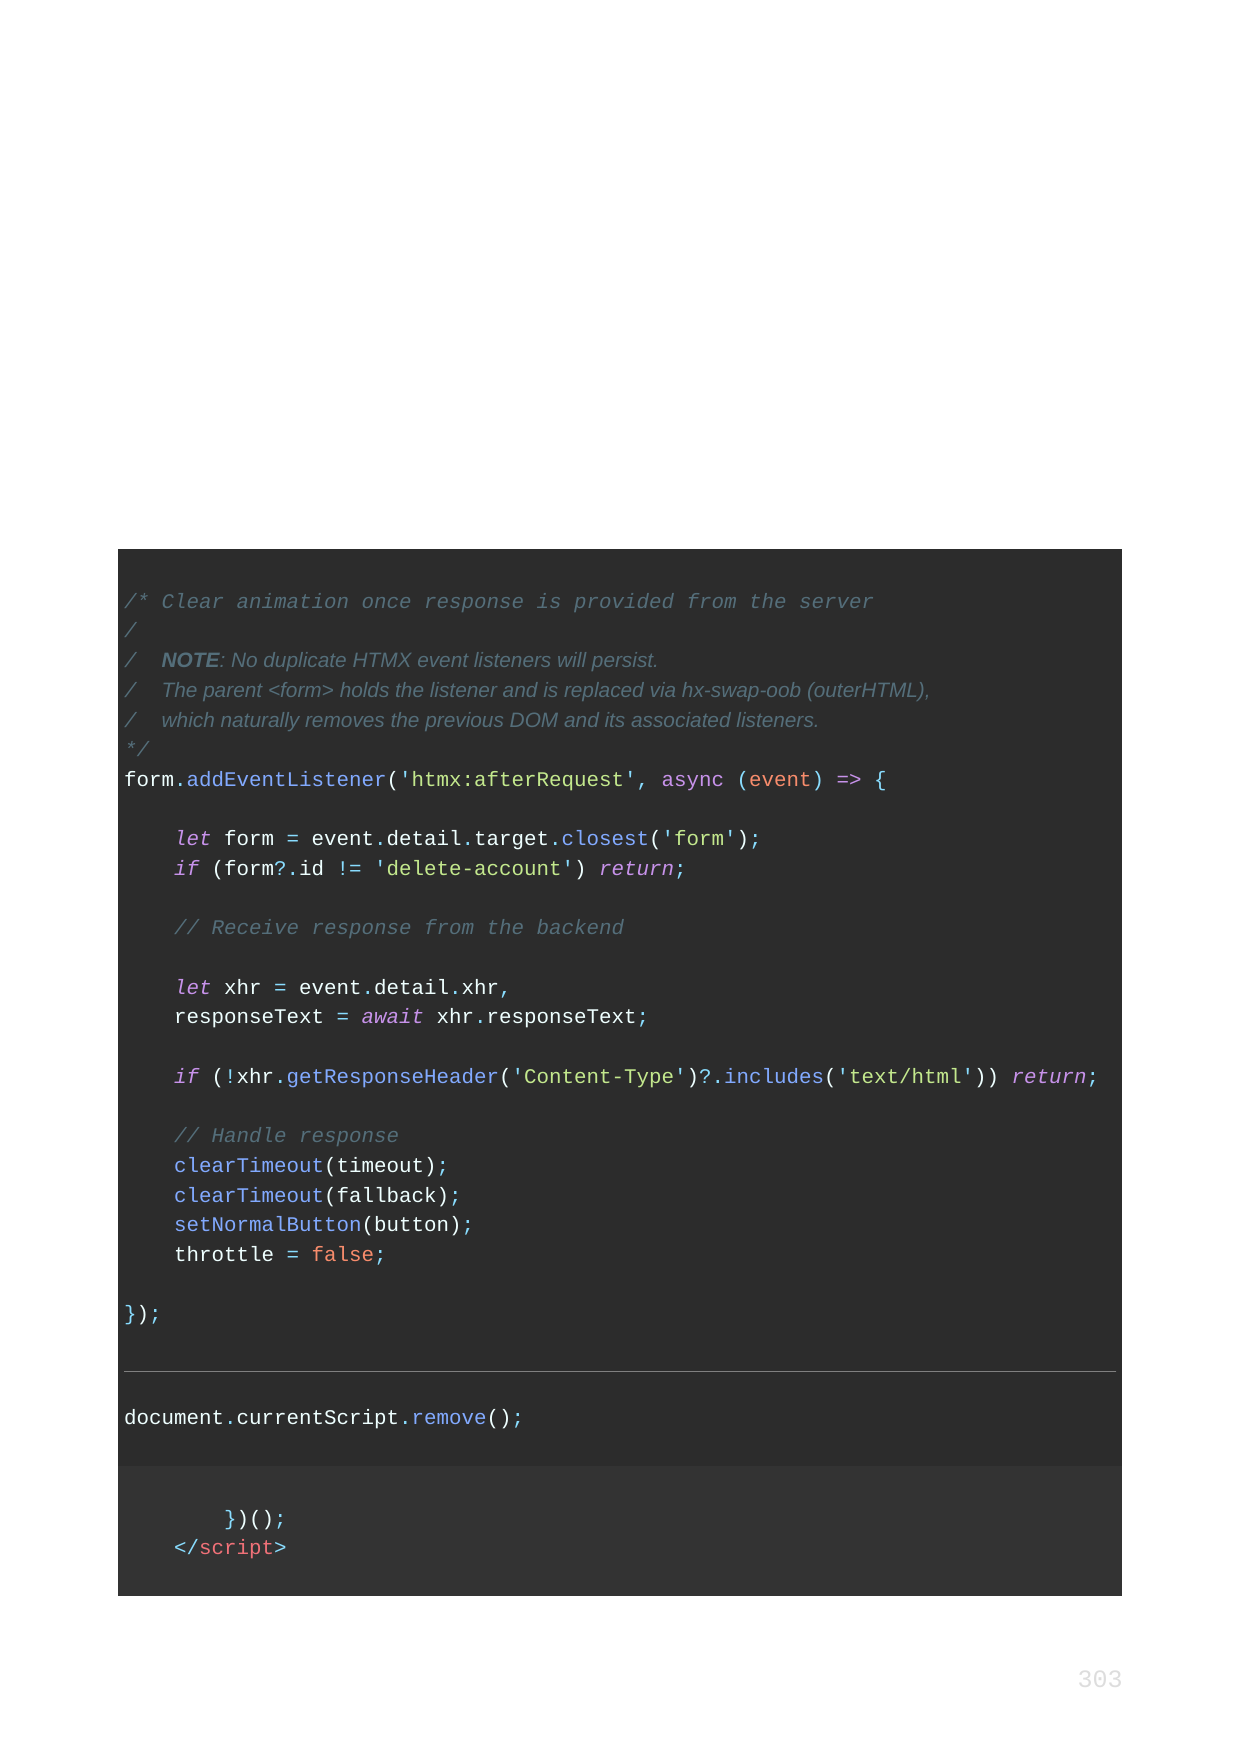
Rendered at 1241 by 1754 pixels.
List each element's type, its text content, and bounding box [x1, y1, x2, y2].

table_header /* Clear animation once response is provided from the server / / NOTE: No duplicate HTMX event listeners will persist. / The parent <form> holds the listener and is replaced via hx-swap-oob (outerHTML), / which naturally removes the previous DOM and its associated listeners. */ form.addEventListener('htmx:afterRequest', async (event) => { let form = event.detail.target.closest('form'); if (form?.id != 'delete-account') return; // Receive response from the backend let xhr = event.detail.xhr, responseText = await xhr.responseText; if (!xhr.getResponseHeader('Content-Type')?.includes('text/html')) return; // Handle response clearTimeout(timeout); clearTimeout(fallback); setNormalButton(button); throttle = false; }); document.currentScript.remove(); [118, 549, 1122, 1466]
table_cell })(); </script> [118, 1466, 1122, 1596]
